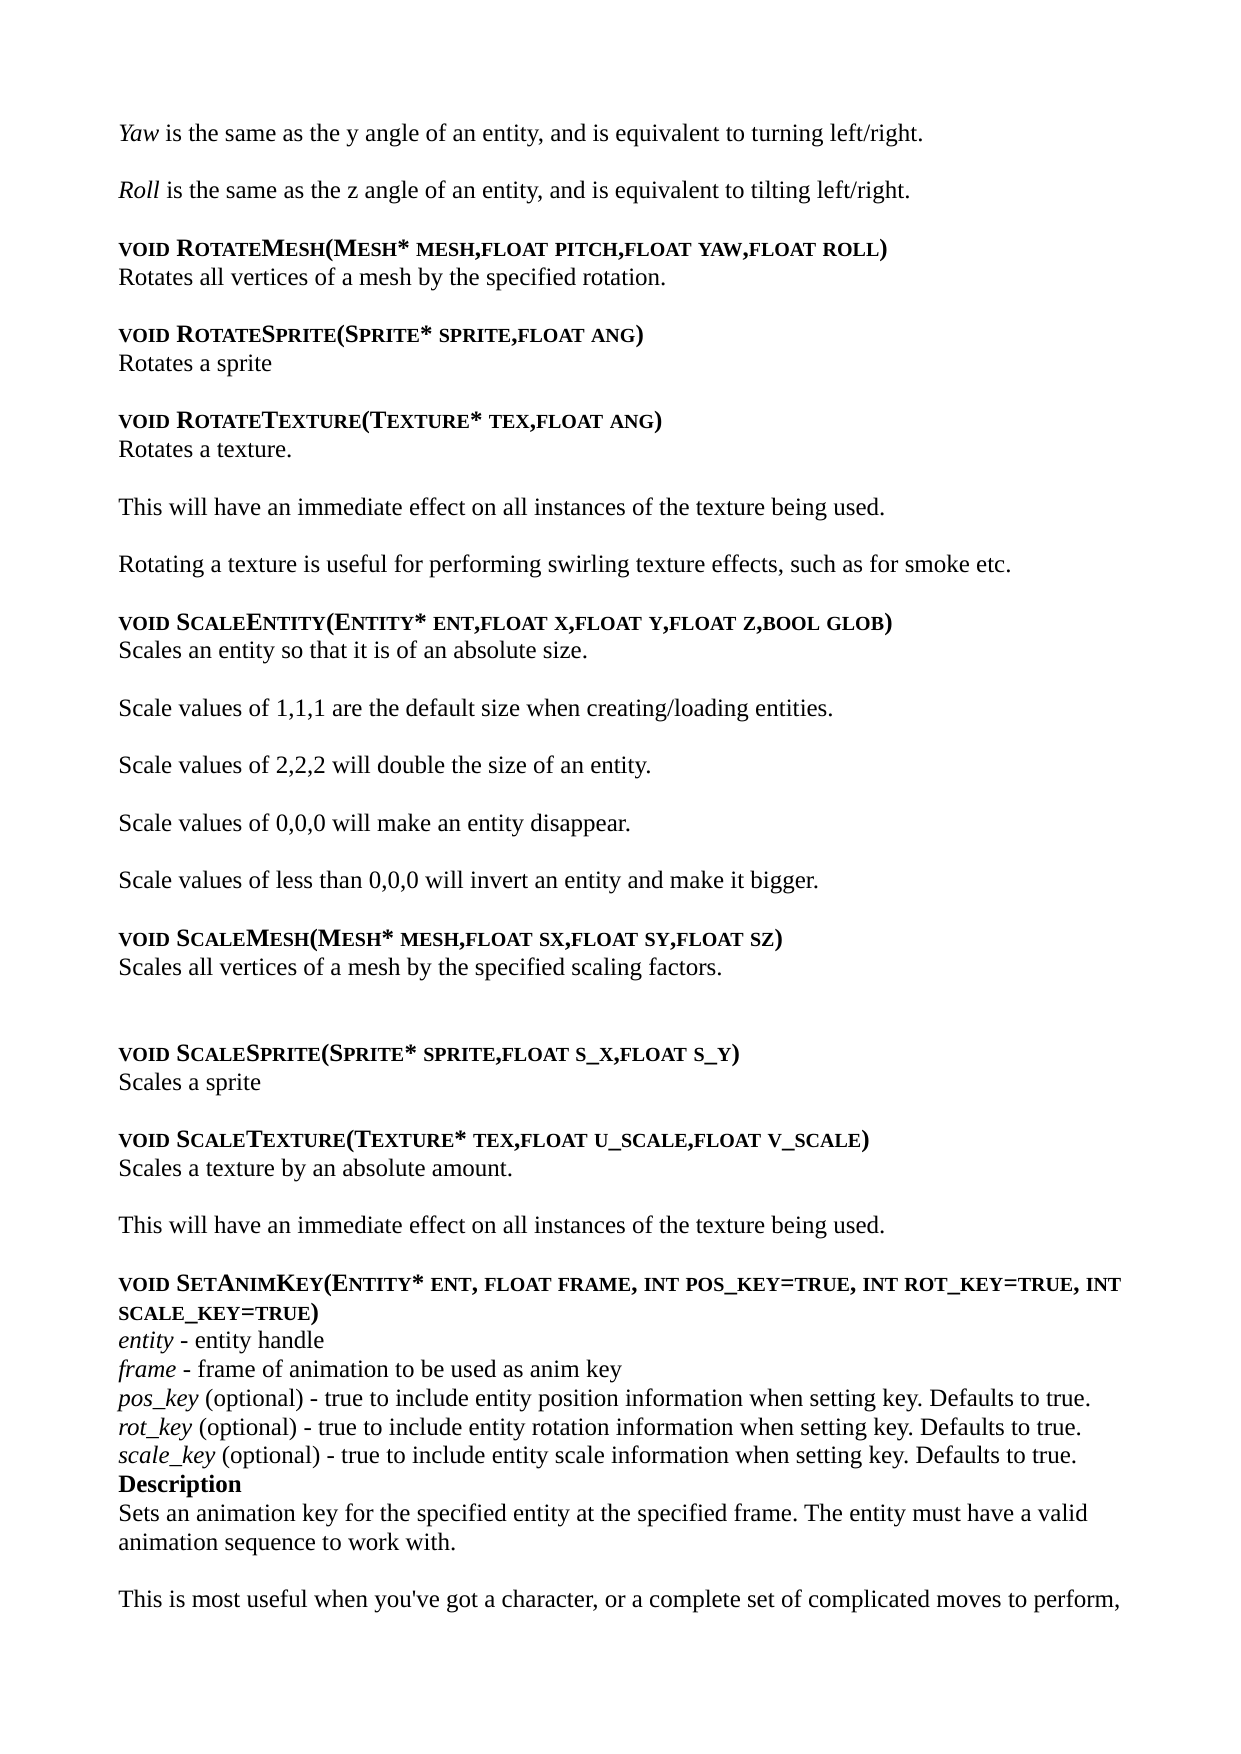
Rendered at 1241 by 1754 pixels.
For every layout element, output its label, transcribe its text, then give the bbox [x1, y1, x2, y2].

text void ScaleEntity(Entity* ent,float x,float y,float z,bool glob) [118, 607, 1122, 636]
text void SetAnimKey(Entity* ent, float frame, int pos_key=true, int rot_key=true, int scale_key=true) [118, 1268, 1122, 1326]
text void ScaleMesh(Mesh* mesh,float sx,float sy,float sz) [118, 923, 1122, 952]
text entity - entity handle [118, 1326, 1122, 1354]
text Scales a sprite [118, 1067, 1122, 1096]
text Scales all vertices of a mesh by the specified scaling factors. [118, 952, 1122, 1009]
text Rotates a texture. This will have an immediate effect on all instances of the texture being used. Rotating a texture is useful for performing swirling texture effects, such as for smoke etc. [118, 434, 1122, 578]
text void RotateTexture(Texture* tex,float ang) [118, 406, 1122, 434]
text rot_key (optional) - true to include entity rotation information when setting key. Defaults to true. [118, 1412, 1122, 1441]
text Rotates all vertices of a mesh by the specified rotation. [118, 262, 1122, 291]
text void ScaleSprite(Sprite* sprite,float s_x,float s_y) [118, 1038, 1122, 1067]
text Rotates a sprite [118, 348, 1122, 377]
text void RotateMesh(Mesh* mesh,float pitch,float yaw,float roll) [118, 233, 1122, 262]
text Scales a texture by an absolute amount. This will have an immediate effect on all instances of the texture being used. [118, 1153, 1122, 1239]
text Description [118, 1469, 1122, 1498]
text Scales an entity so that it is of an absolute size. Scale values of 1,1,1 are the default size when creating/loading entities. Scale values of 2,2,2 will double the size of an entity. Scale values of 0,0,0 will make an entity disappear. Scale values of less than 0,0,0 will invert an entity and make it bigger. [118, 636, 1122, 894]
text Roll is the same as the z angle of an entity, and is equivalent to tilting left/right. [118, 176, 1122, 204]
text Yaw is the same as the y angle of an entity, and is equivalent to turning left/right. [118, 118, 1122, 147]
text Sets an animation key for the specified entity at the specified frame. The entity must have a valid animation sequence to work with. [118, 1498, 1122, 1556]
text scale_key (optional) - true to include entity scale information when setting key. Defaults to true. [118, 1441, 1122, 1469]
text pos_key (optional) - true to include entity position information when setting key. Defaults to true. [118, 1383, 1122, 1412]
text frame - frame of animation to be used as anim key [118, 1354, 1122, 1383]
text This is most useful when you've got a character, or a complete set of complicated moves to perform, [118, 1584, 1122, 1613]
text void ScaleTexture(Texture* tex,float u_scale,float v_scale) [118, 1124, 1122, 1153]
text void RotateSprite(Sprite* sprite,float ang) [118, 319, 1122, 348]
